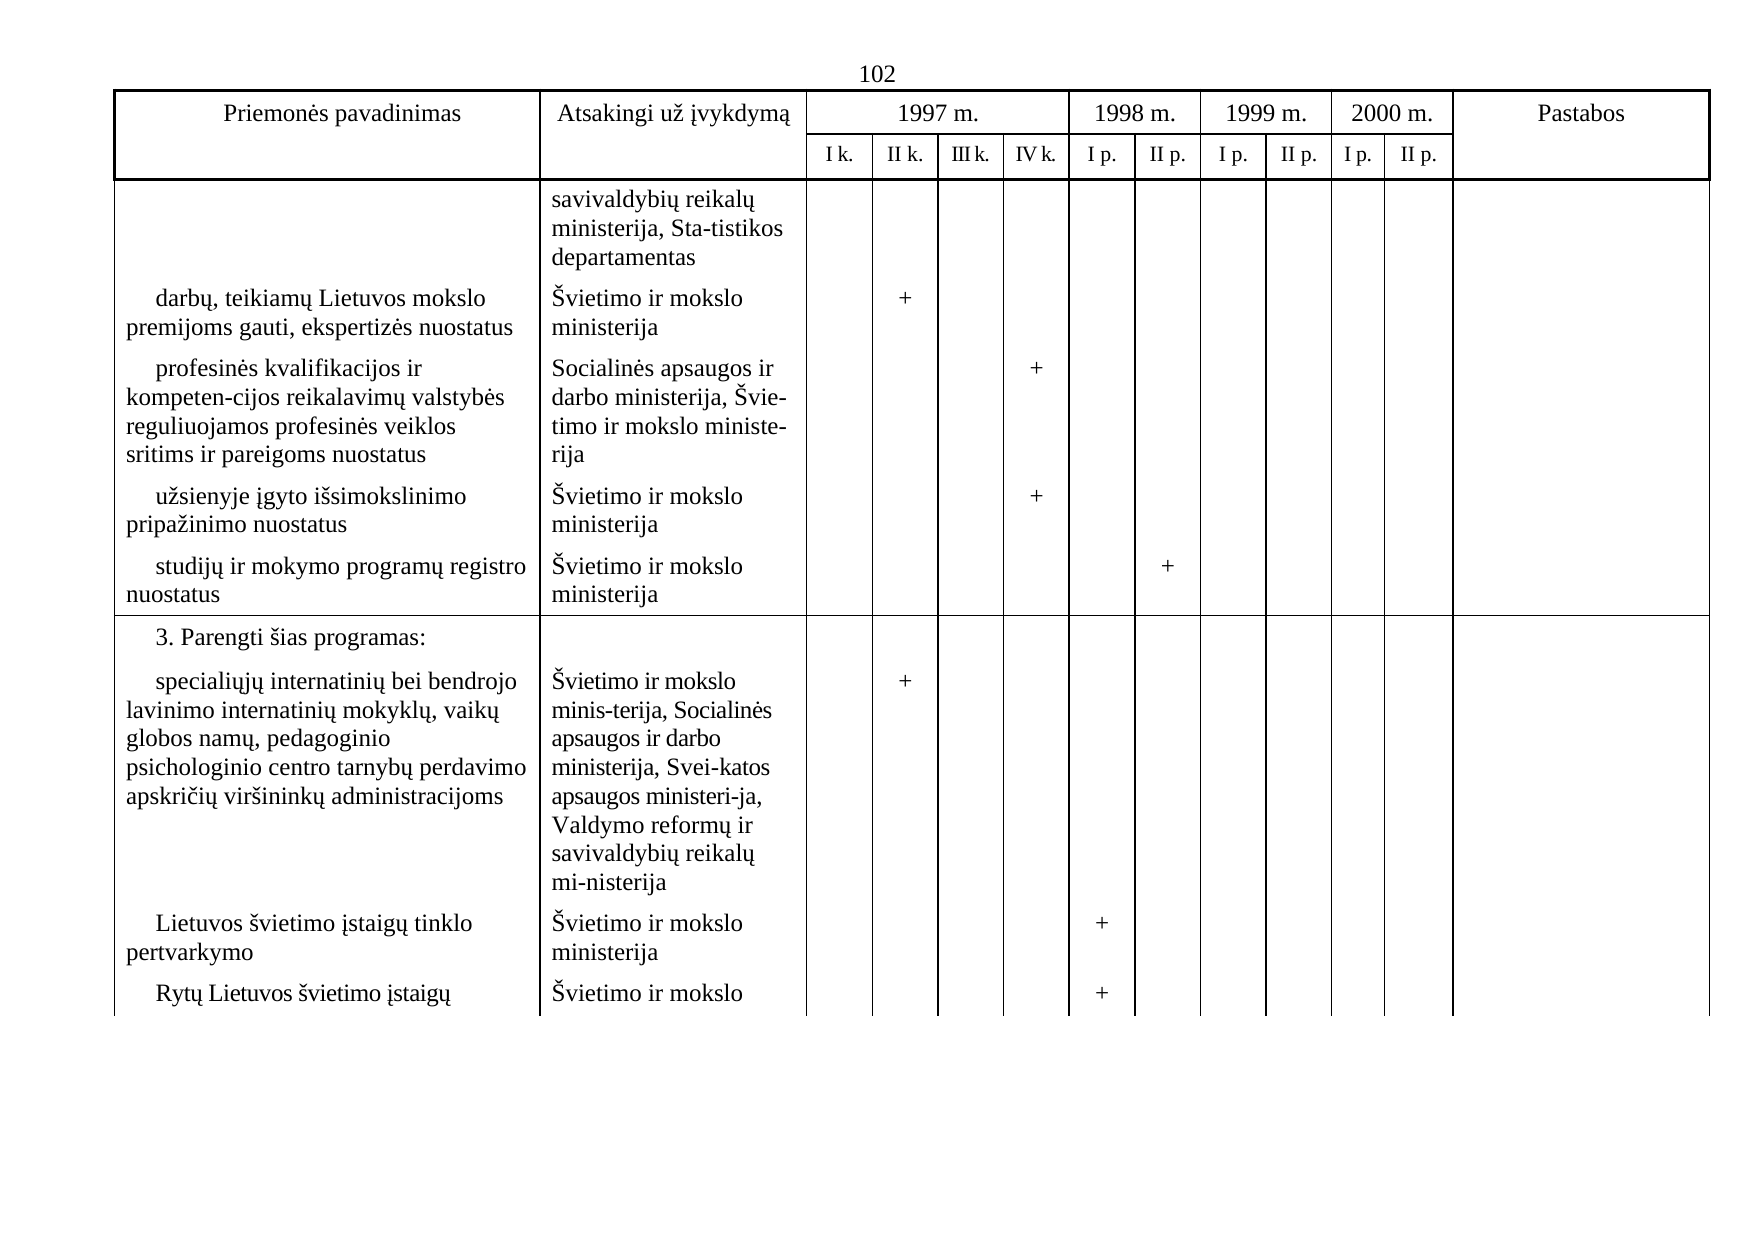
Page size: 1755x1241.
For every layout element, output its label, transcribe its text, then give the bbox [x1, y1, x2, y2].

table_cell [1070, 660, 1134, 902]
table_cell II k. [873, 135, 937, 178]
table_cell I p. [1332, 135, 1384, 178]
table_cell Rytų Lietuvos švietimo įstaigų [115, 972, 539, 1016]
table_cell [1004, 545, 1068, 614]
table_cell [1004, 902, 1068, 972]
table_cell + [1136, 545, 1200, 614]
table_cell specialiųjų internatinių bei bendrojo lavinimo internatinių mokyklų, vaikų globos namų, pedagoginio psichologinio centro tarnybų perdavimo apskričių viršininkų administracijoms [115, 660, 539, 902]
table_cell [1267, 972, 1331, 1016]
table_cell II p. [1136, 135, 1200, 178]
table_cell Švietimo ir mokslo ministerija [541, 545, 806, 614]
table_cell [1454, 902, 1709, 972]
table_cell + [1004, 347, 1068, 474]
table_cell [1267, 902, 1331, 972]
table_cell [1267, 475, 1331, 544]
table_cell [1004, 616, 1068, 660]
table_cell Švietimo ir mokslo minis-terija, Socialinės apsaugos ir darbo ministerija, Svei-katos apsaugos ministeri-ja, Valdymo reformų ir savivaldybių reikalų mi-nisterija [541, 660, 806, 902]
table_cell [939, 902, 1003, 972]
table_cell I p. [1070, 135, 1134, 178]
table_cell [939, 972, 1003, 1016]
table_cell [1136, 972, 1200, 1016]
table_cell [115, 181, 539, 277]
table_cell [807, 181, 872, 277]
table_cell profesinės kvalifikacijos ir kompeten-cijos reikalavimų valstybės reguliuojamos profesinės veiklos sritims ir pareigoms nuostatus [115, 347, 539, 474]
table_cell [939, 277, 1003, 347]
table_cell [1136, 475, 1200, 544]
table_header Pastabos [1454, 92, 1708, 133]
table_cell [1136, 660, 1200, 902]
table_cell II p. [1267, 135, 1331, 178]
table_cell [1332, 545, 1384, 614]
table_cell [873, 347, 937, 474]
table_cell III k. [939, 135, 1003, 178]
table_header 1997 m. [807, 92, 1068, 133]
table_cell [116, 133, 539, 178]
table_cell [873, 902, 937, 972]
table_cell [807, 660, 872, 902]
table_cell [807, 545, 872, 614]
table_cell [1267, 277, 1331, 347]
table_cell [1385, 902, 1452, 972]
table_cell [1004, 277, 1068, 347]
table_cell [1201, 902, 1265, 972]
table_cell + [873, 660, 937, 902]
table_cell [1454, 277, 1709, 347]
table_cell [1201, 347, 1265, 474]
table_cell [1004, 972, 1068, 1016]
table_cell [1136, 181, 1200, 277]
table_cell [1070, 347, 1134, 474]
table_cell [1267, 347, 1331, 474]
table_header 1998 m. [1070, 92, 1200, 133]
table_cell [1201, 660, 1265, 902]
table_cell [1332, 902, 1384, 972]
table_cell studijų ir mokymo programų registro nuostatus [115, 545, 539, 614]
table_cell [1454, 347, 1709, 474]
table_cell [1267, 660, 1331, 902]
table_cell [1454, 545, 1709, 614]
table_cell + [1070, 902, 1134, 972]
table_cell [939, 660, 1003, 902]
table_cell [807, 277, 872, 347]
table_cell [939, 616, 1003, 660]
table_cell + [873, 277, 937, 347]
table_cell Švietimo ir mokslo ministerija [541, 475, 806, 544]
table_cell [1201, 616, 1265, 660]
table_cell [1004, 181, 1068, 277]
table_cell [1201, 475, 1265, 544]
table_cell [807, 972, 872, 1016]
table_cell I k. [807, 135, 872, 178]
table_cell [1332, 181, 1384, 277]
table_cell [1385, 972, 1452, 1016]
table_cell Švietimo ir mokslo ministerija [541, 902, 806, 972]
table_cell [873, 972, 937, 1016]
table_cell [807, 475, 872, 544]
table_cell [1332, 972, 1384, 1016]
table_cell [1267, 545, 1331, 614]
table_cell + [1070, 972, 1134, 1016]
table_cell I p. [1201, 135, 1265, 178]
table_cell [1385, 616, 1452, 660]
table_cell [1454, 475, 1709, 544]
table_cell [1136, 902, 1200, 972]
table_cell [873, 545, 937, 614]
table_cell [939, 545, 1003, 614]
table_cell [1201, 277, 1265, 347]
table_header Atsakingi už įvykdymą [541, 92, 806, 133]
table_cell IV k. [1004, 135, 1068, 178]
table_header 1999 m. [1201, 92, 1331, 133]
table_cell [1070, 475, 1134, 544]
table_cell [1070, 545, 1134, 614]
table_cell [1385, 277, 1452, 347]
table_cell [1070, 181, 1134, 277]
table_cell [1004, 660, 1068, 902]
table_cell [807, 347, 872, 474]
table_cell [1454, 181, 1709, 277]
table_cell [1454, 660, 1709, 902]
table_cell [1454, 616, 1709, 660]
table_cell [1201, 545, 1265, 614]
table_cell [1201, 181, 1265, 277]
table_cell užsienyje įgyto išsimokslinimo pripažinimo nuostatus [115, 475, 539, 544]
table_cell [1454, 972, 1709, 1016]
table_cell [1332, 616, 1384, 660]
table_cell [1385, 660, 1452, 902]
table_cell [873, 616, 937, 660]
table_cell [1385, 475, 1452, 544]
table_cell savivaldybių reikalų ministerija, Sta-tistikos departamentas [541, 181, 806, 277]
table_header 2000 m. [1332, 92, 1452, 133]
table_cell [1454, 133, 1708, 178]
table_cell darbų, teikiamų Lietuvos mokslo premijoms gauti, ekspertizės nuostatus [115, 277, 539, 347]
table_cell 3. Parengti šias programas: [115, 616, 539, 660]
table_cell [1070, 277, 1134, 347]
table_cell [873, 181, 937, 277]
table_cell [1267, 616, 1331, 660]
table_cell [1136, 616, 1200, 660]
table_cell [939, 181, 1003, 277]
table_cell [1332, 347, 1384, 474]
table_cell [1385, 181, 1452, 277]
table_cell [1332, 660, 1384, 902]
table_cell [1332, 277, 1384, 347]
table_cell [1332, 475, 1384, 544]
table_cell [1385, 347, 1452, 474]
table_cell [939, 475, 1003, 544]
table_cell [1201, 972, 1265, 1016]
table_header Priemonės pavadinimas [116, 92, 539, 133]
table_cell [1385, 545, 1452, 614]
table_cell [541, 616, 806, 660]
table_cell [807, 902, 872, 972]
table_cell [873, 475, 937, 544]
table_cell II p. [1385, 135, 1452, 178]
table_cell [939, 347, 1003, 474]
table_cell [1070, 616, 1134, 660]
table_cell [541, 133, 806, 178]
table_cell Lietuvos švietimo įstaigų tinklo pertvarkymo [115, 902, 539, 972]
table_cell + [1004, 475, 1068, 544]
table_cell Švietimo ir mokslo [541, 972, 806, 1016]
table_cell Socialinės apsaugos ir darbo ministerija, Švie-timo ir mokslo ministe-rija [541, 347, 806, 474]
table_cell [1136, 277, 1200, 347]
table_cell [1267, 181, 1331, 277]
table_cell [1136, 347, 1200, 474]
table_cell Švietimo ir mokslo ministerija [541, 277, 806, 347]
table_cell [807, 616, 872, 660]
